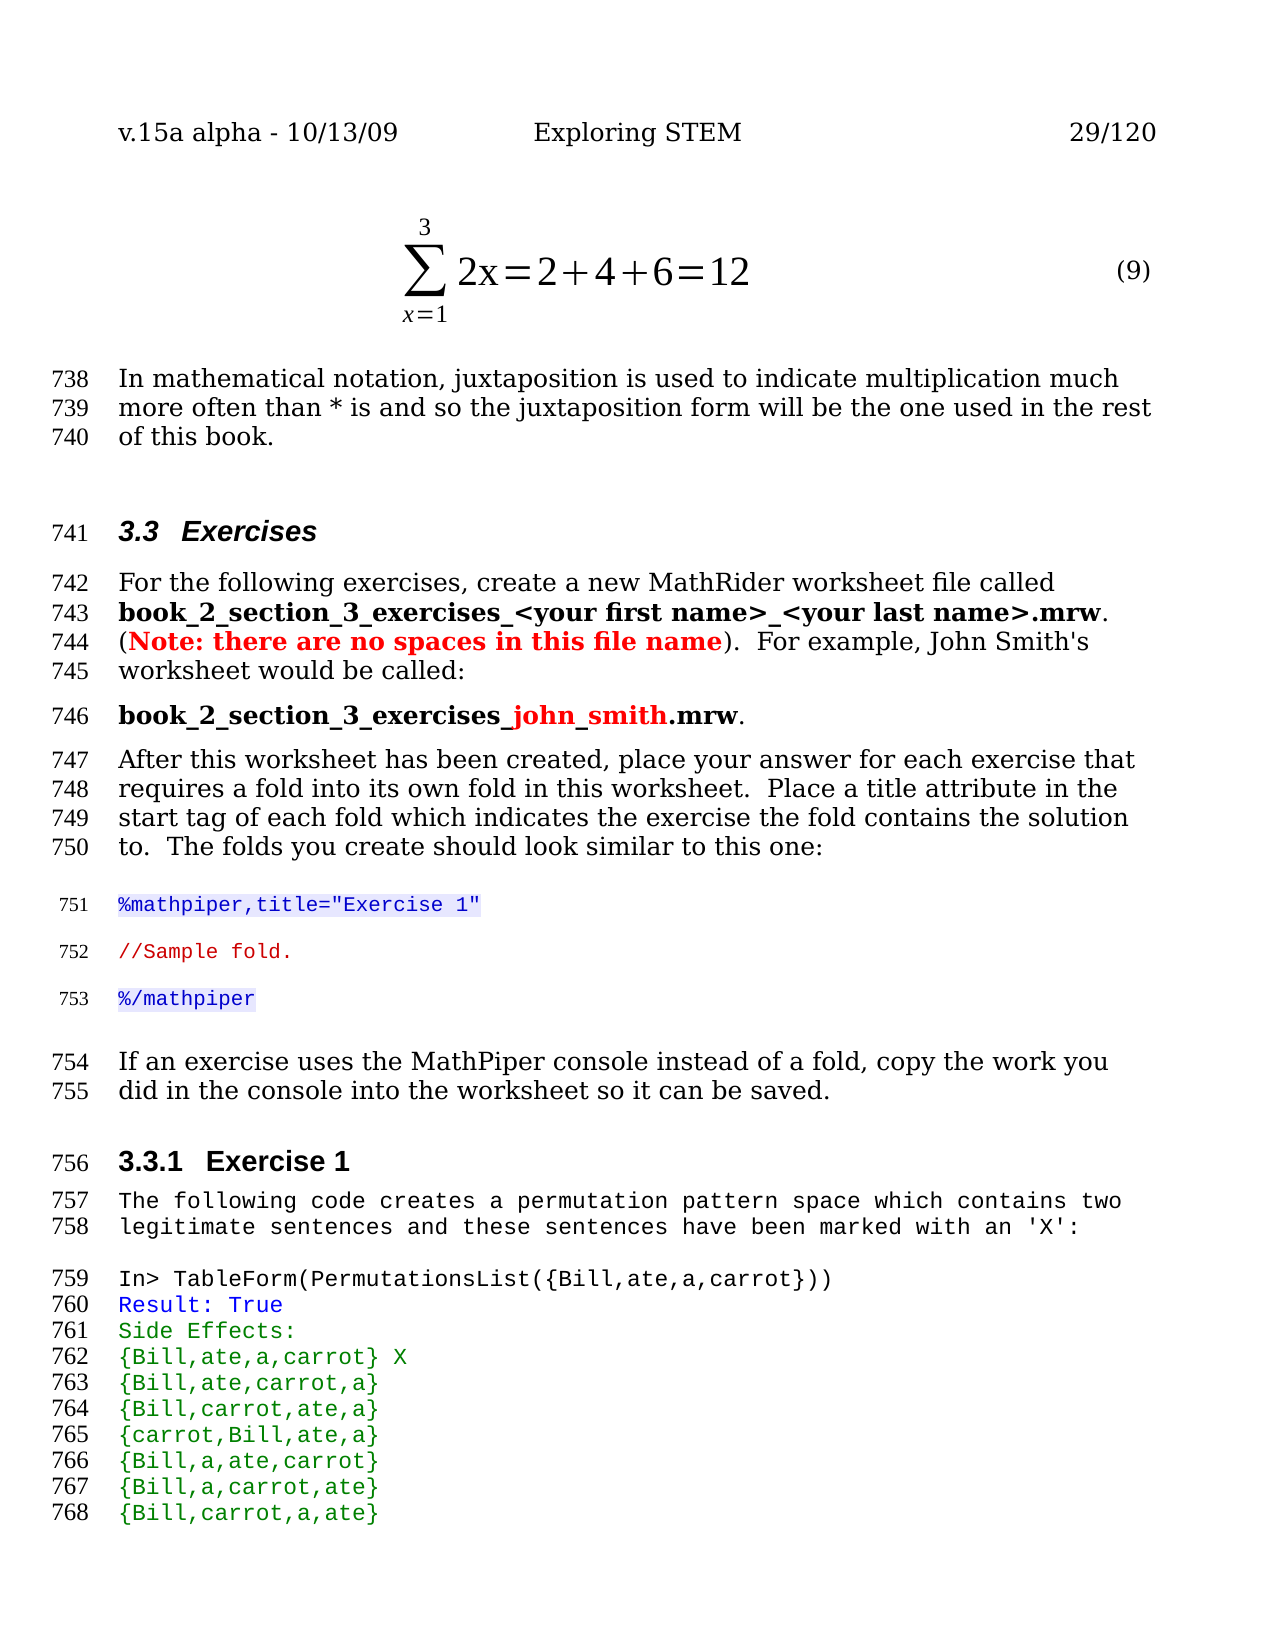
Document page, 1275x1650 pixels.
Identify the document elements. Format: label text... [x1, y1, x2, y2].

text {Bill,a,ate,carrot} [118, 1449, 1157, 1475]
text In mathematical notation, juxtaposition is used to indicate multiplication much more often than * is and so the juxtaposition form will be the one used in the rest of this book. [118, 364, 1157, 452]
text {Bill,ate,carrot,a} [118, 1371, 1157, 1397]
text The following code creates a permutation pattern space which contains two legitimate sentences and these sentences have been marked with an 'X': [118, 1190, 1157, 1242]
subtitle Exercise 1 [118, 1144, 1157, 1178]
text %mathpiper,title="Exercise 1" [118, 894, 1157, 917]
text {carrot,Bill,ate,a} [118, 1423, 1157, 1449]
text {Bill,ate,a,carrot} X [118, 1345, 1157, 1371]
text Result: True [118, 1293, 1157, 1319]
text %/mathpiper [118, 988, 1157, 1012]
text If an exercise uses the MathPiper console instead of a fold, copy the work you did in the console into the worksheet so it can be saved. [118, 1047, 1157, 1105]
text After this worksheet has been created, place your answer for each exercise that requires a fold into its own fold in this worksheet. Place a title attribute in the start tag of each fold which indicates the exercise the fold contains the solution to. The folds you create should look similar to this one: [118, 745, 1157, 862]
text book_2_section_3_exercises_john_smith.mrw. [118, 701, 1157, 730]
text {Bill,a,carrot,ate} [118, 1475, 1157, 1501]
text //Sample fold. [118, 941, 1157, 965]
text In> TableForm(PermutationsList({Bill,ate,a,carrot})) [118, 1268, 1157, 1293]
table_header (9) [1041, 206, 1157, 335]
text {Bill,carrot,ate,a} [118, 1397, 1157, 1423]
text {Bill,carrot,a,ate} [118, 1501, 1157, 1527]
table_header [118, 206, 1041, 335]
subtitle Exercises [118, 514, 1157, 548]
text Side Effects: [118, 1319, 1157, 1345]
text For the following exercises, create a new MathRider worksheet file called book_2_section_3_exercises_<your first name>_<your last name>.mrw. (Note: there are no spaces in this file name). For example, John Smith's worksheet would be called: [118, 569, 1157, 686]
